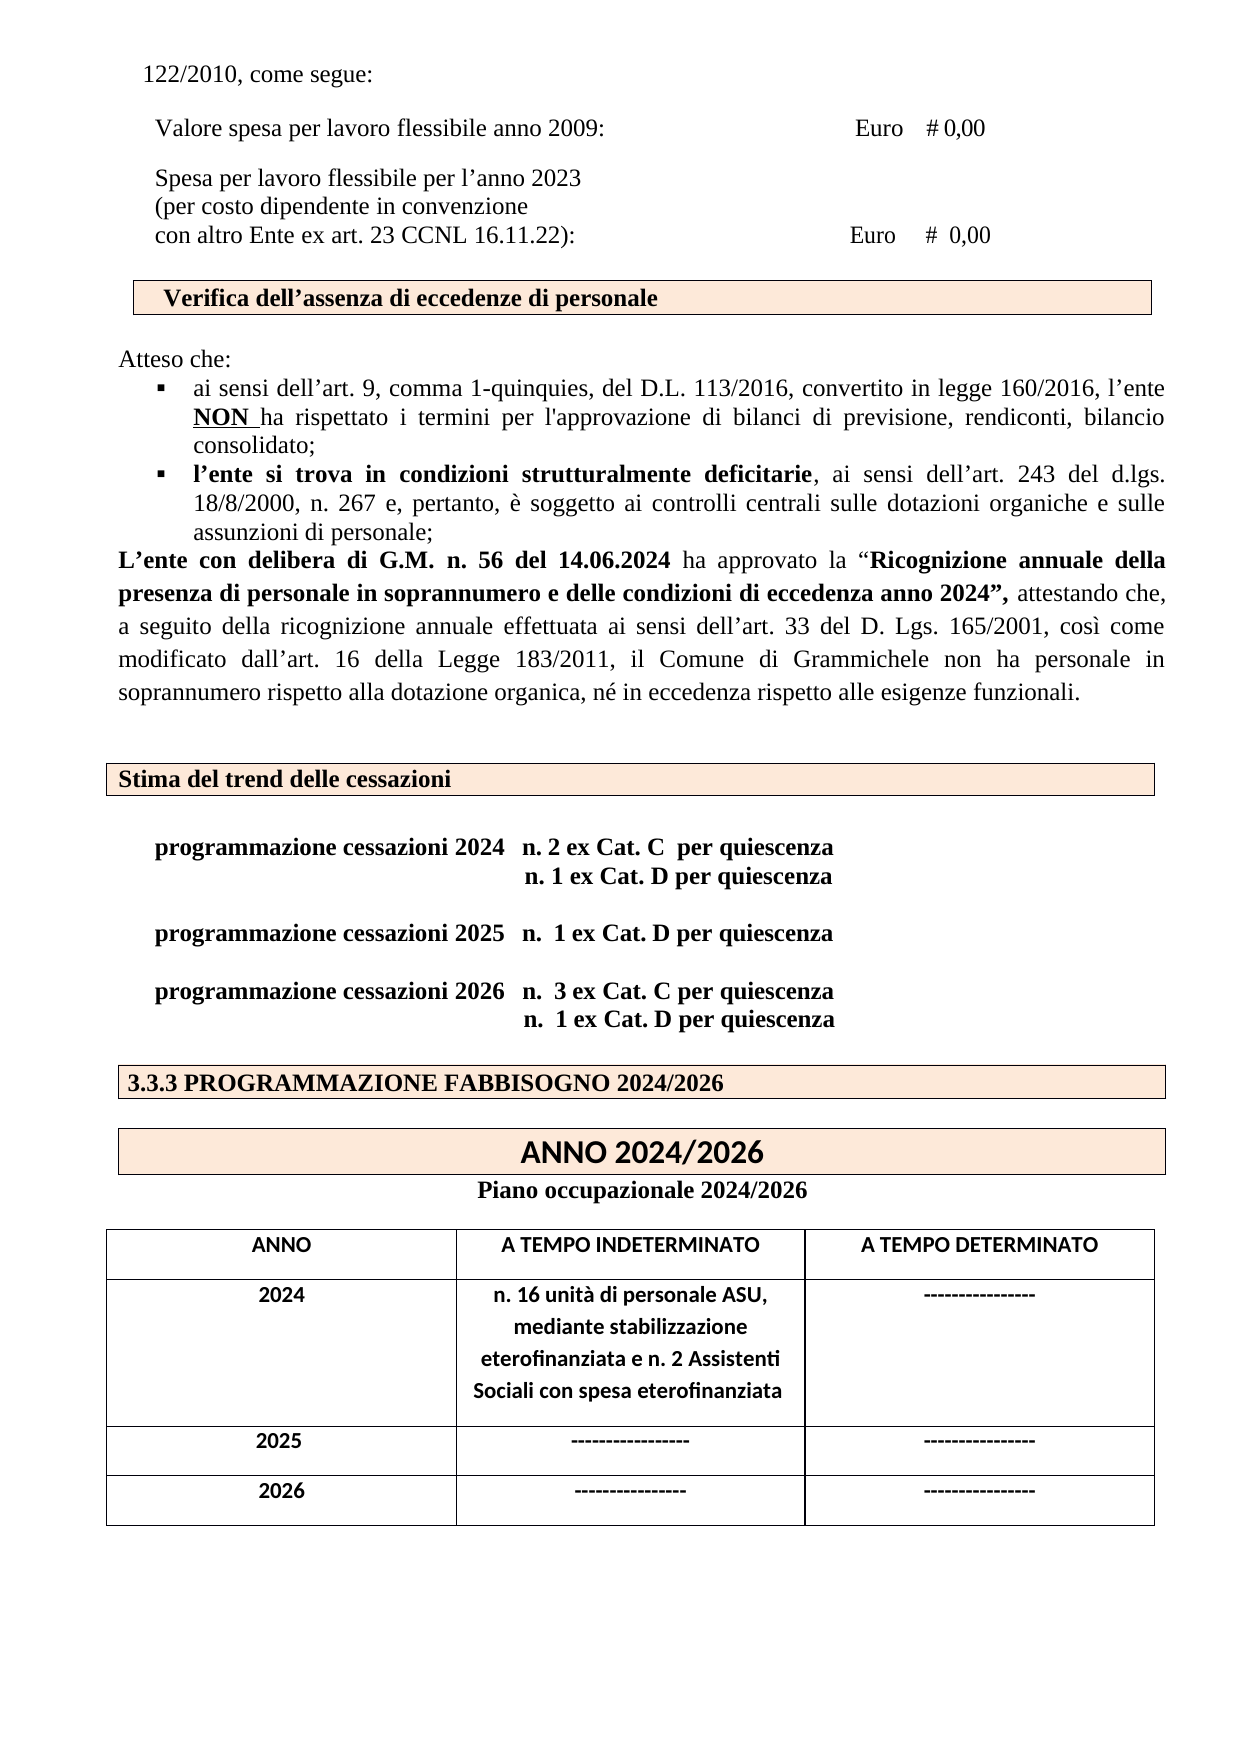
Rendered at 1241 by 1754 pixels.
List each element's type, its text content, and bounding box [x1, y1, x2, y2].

list l’ente si trova in condizioni strutturalmente deficitarie, ai sensi dell’art. 243 del d.lgs. 18/8/2000, n. 267 e, pertanto, è soggetto ai controlli centrali sulle dotazioni organiche e sulle assunzioni di personale; [156, 459, 1166, 545]
text L’ente con delibera di G.M. n. 56 del 14.06.2024 ha approvato la “Ricognizione annuale della presenza di personale in soprannumero e delle condizioni di eccedenza anno 2024”, attestando che, a seguito della ricognizione annuale effettuata ai sensi dell’art. 33 del D. Lgs. 165/2001, così come modificato dall’art. 16 della Legge 183/2011, il Comune di Grammichele non ha personale in soprannumero rispetto alla dotazione organica, né in eccedenza rispetto alle esigenze funzionali. [118, 545, 1166, 706]
text Verifica dell’assenza di eccedenze di personale [134, 281, 1151, 314]
text n. 1 ex Cat. D per quiescenza [487, 861, 1166, 889]
table_header Stima del trend delle cessazioni [107, 764, 1154, 795]
table_cell ---------------- [806, 1476, 1154, 1525]
table_cell ---------------- [806, 1280, 1154, 1426]
text (per costo dipendente in convenzione [154, 191, 1166, 220]
list ai sensi dell’art. 9, comma 1-quinquies, del D.L. 113/2016, convertito in legge 160/2016, l’ente NON ha rispettato i termini per l'approvazione di bilanci di previsione, rendiconti, bilancio consolidato; [156, 373, 1166, 459]
table_cell n. 16 unità di personale ASU, mediante stabilizzazione eterofinanziata e n. 2 Assistenti Sociali con spesa eterofinanziata [457, 1280, 804, 1426]
text n. 1ex Cat. D per quiescenza [523, 1004, 1166, 1033]
text Piano occupazionale 2024/2026 [118, 1175, 1166, 1204]
table_cell ----------------- [457, 1427, 804, 1475]
text Spesa per lavoro flessibile per l’anno 2023 [154, 163, 1019, 191]
table_cell 2025 [107, 1427, 456, 1475]
text Valore spesa per lavoro flessibile anno 2009: Euro # 0,00 [154, 113, 1019, 142]
text 122/2010, come segue: [142, 59, 1069, 88]
subtitle programmazione cessazioni 2024 n. 2 ex Cat. C per quiescenza [154, 832, 1166, 861]
text con altro Ente ex art. 23 CCNL 16.11.22): Euro # 0,00 [154, 220, 1166, 249]
table_header ANNO [107, 1230, 456, 1279]
text ANNO 2024/2026 [119, 1129, 1165, 1174]
text programmazione cessazioni 2025 n. 1 ex Cat. D per quiescenza [154, 918, 1166, 947]
table_cell ---------------- [806, 1427, 1154, 1475]
table_header A TEMPO INDETERMINATO [457, 1230, 804, 1279]
text 3.3.3 PROGRAMMAZIONE FABBISOGNO 2024/2026 [119, 1066, 1165, 1098]
text programmazione cessazioni 2026 n. 3ex Cat. C per quiescenza [154, 976, 1166, 1004]
table_cell ---------------- [457, 1476, 804, 1525]
text Atteso che: [118, 344, 1166, 373]
table_cell 2026 [107, 1476, 456, 1525]
table_header A TEMPO DETERMINATO [806, 1230, 1154, 1279]
table_cell 2024 [107, 1280, 456, 1426]
